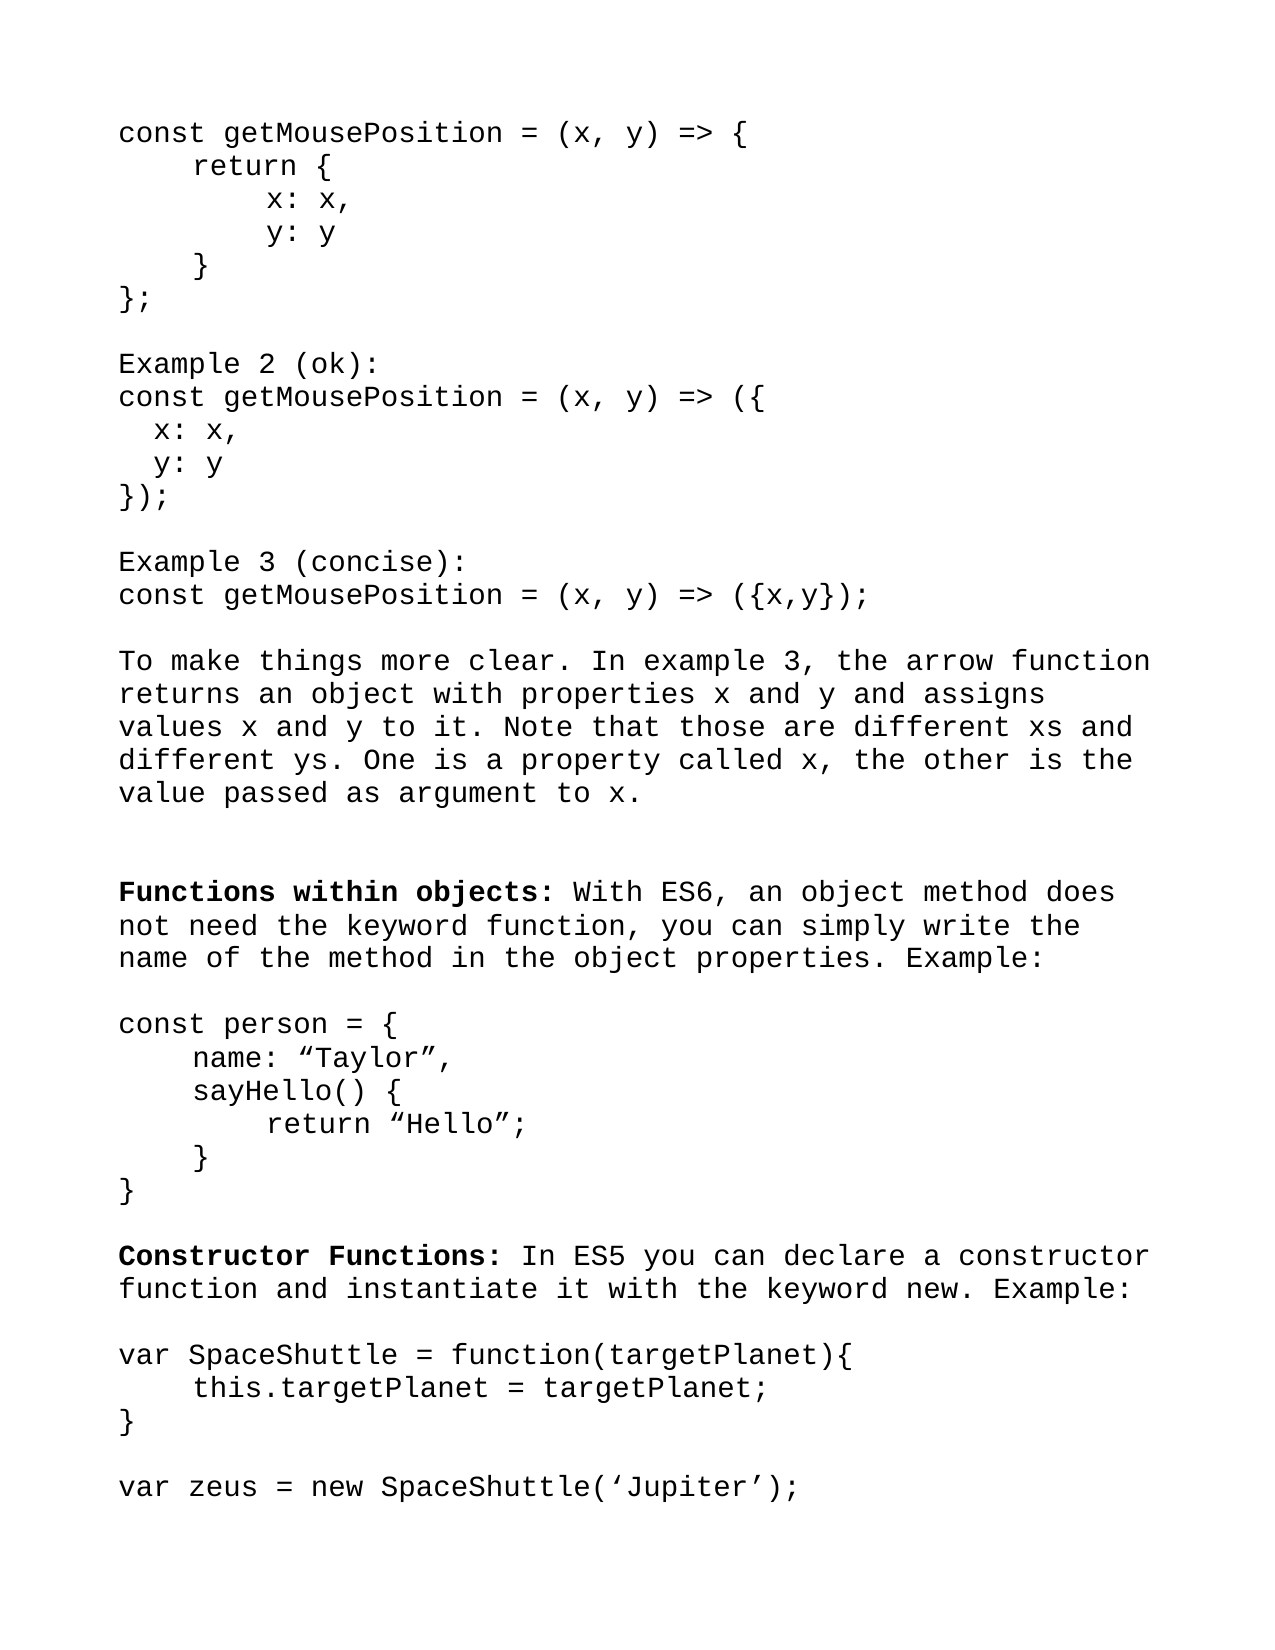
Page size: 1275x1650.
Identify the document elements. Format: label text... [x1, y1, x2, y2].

text var SpaceShuttle = function(targetPlanet){ [118, 1340, 1157, 1373]
text }; [118, 283, 1157, 316]
text const getMousePosition = (x, y) => ({x,y}); [118, 580, 1157, 613]
text x: x, [118, 415, 1157, 448]
text const getMousePosition = (x, y) => ({ [118, 382, 1157, 415]
text Example 3 (concise): [118, 547, 1157, 580]
text y: y [118, 217, 1157, 250]
text }); [118, 481, 1157, 514]
text Constructor Functions: In ES5 you can declare a constructor function and instantiate it with the keyword new. Example: [118, 1241, 1157, 1307]
text this.targetPlanet = targetPlanet; [118, 1373, 1157, 1406]
text return “Hello”; [118, 1109, 1157, 1142]
text } [118, 1142, 1157, 1175]
text } [118, 250, 1157, 283]
text y: y [118, 448, 1157, 481]
text x: x, [118, 184, 1157, 217]
text To make things more clear. In example 3, the arrow function returns an object with properties x and y and assigns values x and y to it. Note that those are different xs and different ys. One is a property called x, the other is the value passed as argument to x. [118, 646, 1157, 812]
text const person = { [118, 1010, 1157, 1043]
text } [118, 1406, 1157, 1439]
text name: “Taylor”, [118, 1043, 1157, 1076]
text var zeus = new SpaceShuttle(‘Jupiter’); [118, 1472, 1157, 1505]
text return { [118, 151, 1157, 184]
text sayHello() { [118, 1076, 1157, 1109]
text const getMousePosition = (x, y) => { [118, 118, 1157, 151]
text Functions within objects: With ES6, an object method does not need the keyword function, you can simply write the name of the method in the object properties. Example: [118, 878, 1157, 977]
text Example 2 (ok): [118, 349, 1157, 382]
text } [118, 1175, 1157, 1208]
